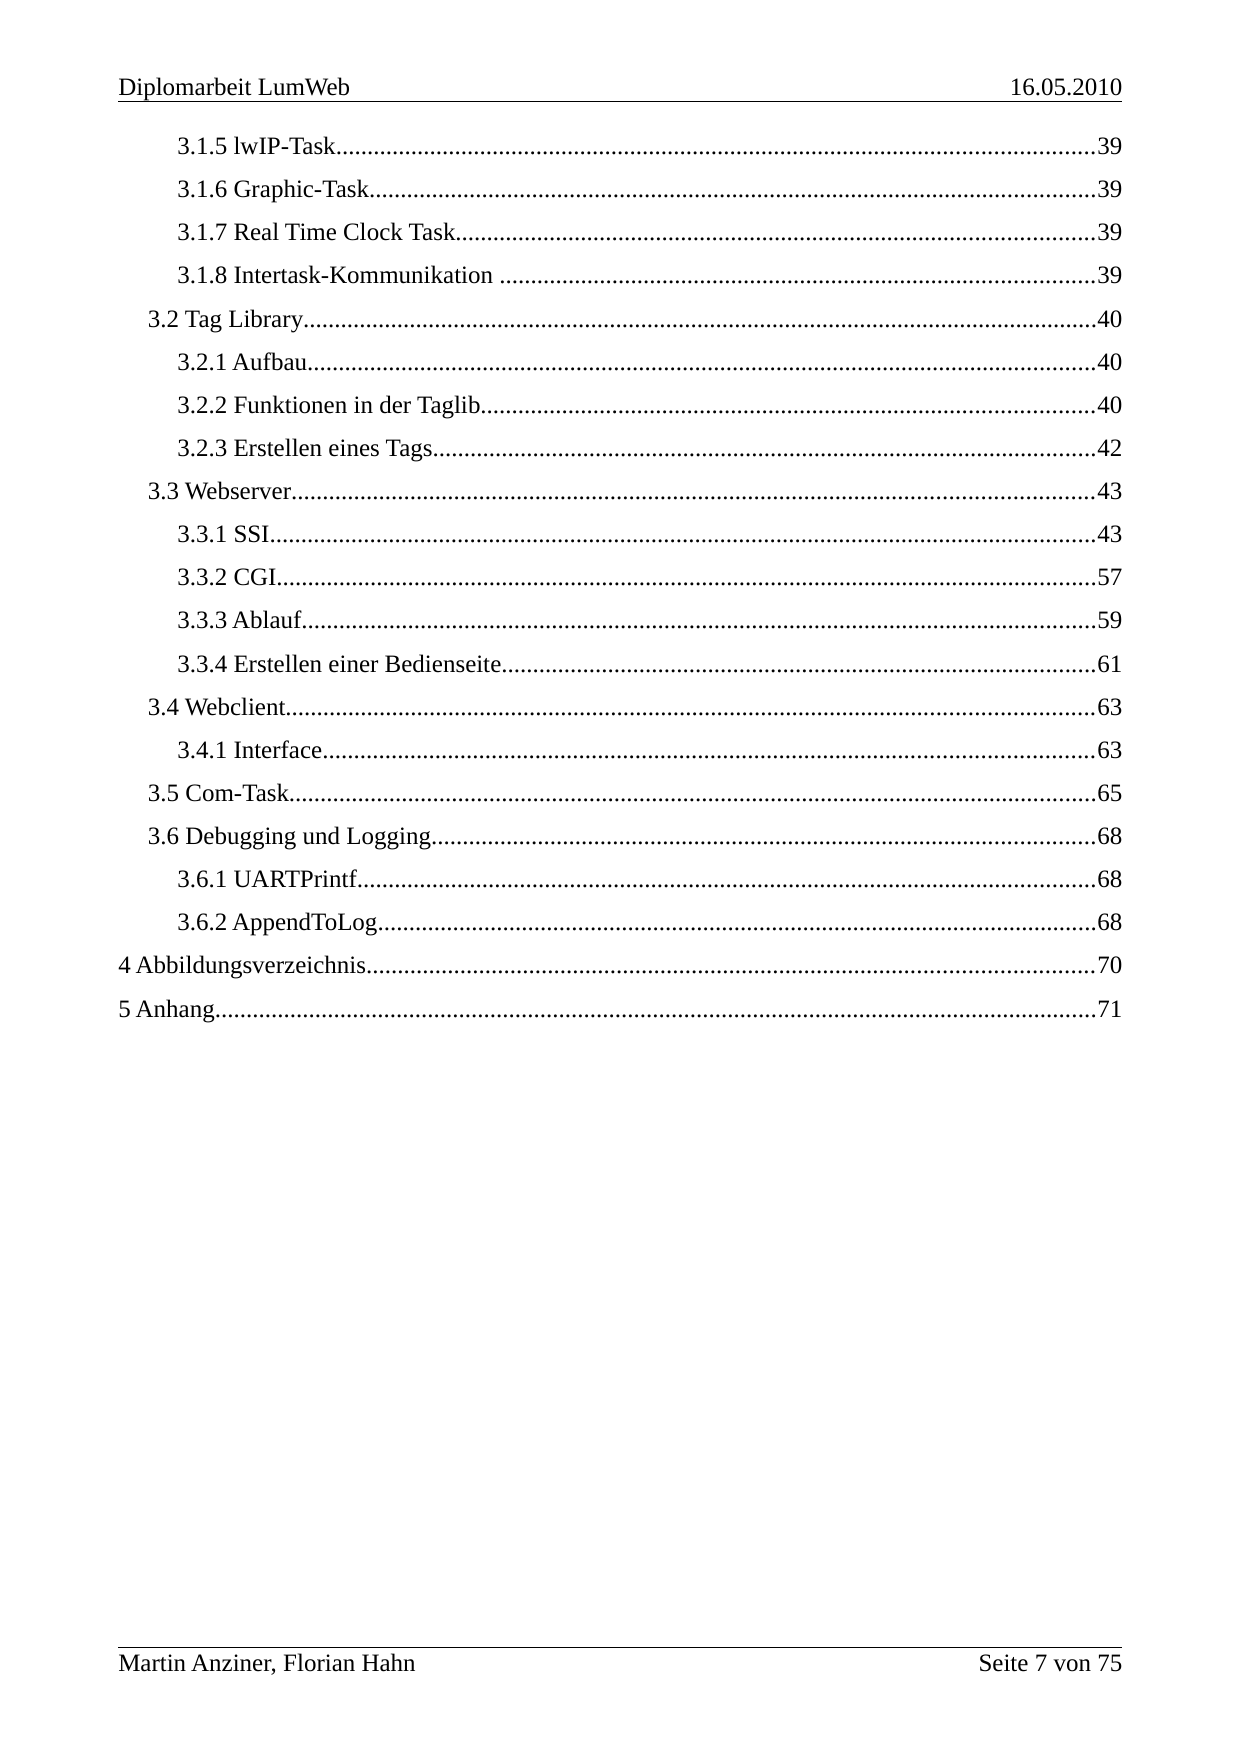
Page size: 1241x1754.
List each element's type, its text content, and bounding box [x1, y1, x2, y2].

text 3.4 Webclient 63 [148, 692, 1122, 721]
text 3.2.1 Aufbau 40 [177, 347, 1122, 376]
text 3.6.1 UARTPrintf 68 [177, 864, 1122, 893]
text 3.2 Tag Library 40 [148, 304, 1122, 332]
text 3.3.3 Ablauf 59 [177, 606, 1122, 634]
text 3.1.8 Intertask-Kommunikation 39 [177, 261, 1122, 289]
text 3.2.2 Funktionen in der Taglib 40 [177, 390, 1122, 419]
text 3.6.2 AppendToLog 68 [177, 907, 1122, 936]
text 3.3.4 Erstellen einer Bedienseite 61 [177, 649, 1122, 677]
text 3.1.6 Graphic-Task 39 [177, 174, 1122, 203]
text 3.3.2 CGI 57 [177, 562, 1122, 591]
text 3.1.5 lwIP-Task 39 [177, 131, 1122, 160]
text 3.6 Debugging und Logging 68 [148, 821, 1122, 850]
text 3.3.1 SSI 43 [177, 519, 1122, 548]
text 3.1.7 Real Time Clock Task 39 [177, 217, 1122, 246]
text 4 Abbildungsverzeichnis 70 [118, 951, 1122, 979]
text 3.3 Webserver 43 [148, 476, 1122, 505]
text 3.4.1 Interface 63 [177, 735, 1122, 764]
text 3.2.3 Erstellen eines Tags 42 [177, 433, 1122, 462]
text 5 Anhang 71 [118, 994, 1122, 1022]
text 3.5 Com-Task 65 [148, 778, 1122, 807]
